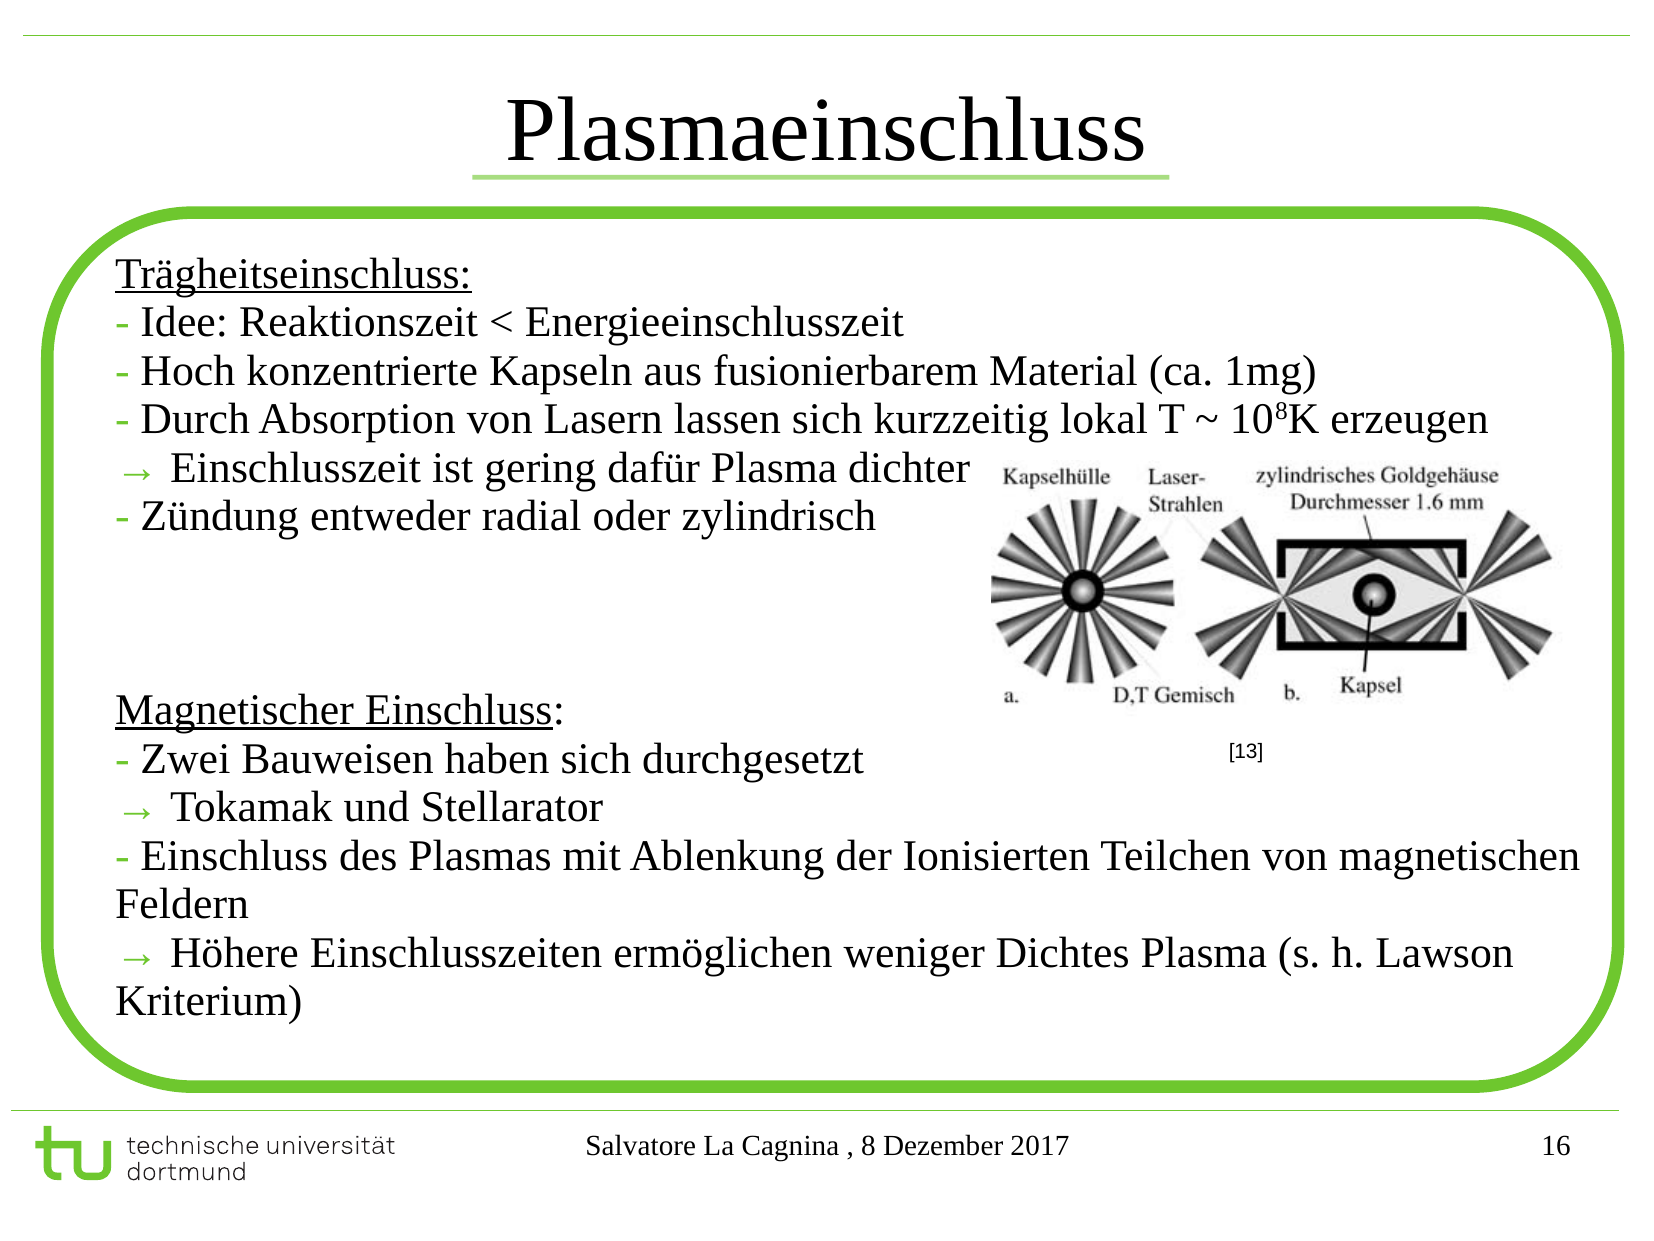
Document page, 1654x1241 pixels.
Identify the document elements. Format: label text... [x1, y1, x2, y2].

text_box [105, 212, 1561, 242]
chart [35, 1125, 461, 1241]
text_box [13] [1145, 732, 1347, 827]
picture [991, 460, 1599, 733]
text_box Trägheitseinschluss: - Idee: Reaktionszeit < Energieeinschlusszeit - Hoch konzentrierte Kapseln aus fusionierbarem Material (ca. 1mg) - Durch Absorption von Lasern lassen sich kurzzeitig lokal T ~ 108K erzeugen → Einschlusszeit ist gering dafür Plasma dichter - Zündung entweder radial oder zylindrisch Magnetischer Einschluss: - Zwei Bauweisen haben sich durchgesetzt → Tokamak und Stellarator - Einschluss des Plasmas mit Ablenkung der Ionisierten Teilchen von magnetischen Feldern → Höhere Einschlusszeiten ermöglichen weniger Dichtes Plasma (s. h. Lawson Kriterium) [100, 242, 1648, 1040]
text_box [47, 246, 1580, 1087]
title Plasmaeinschluss [82, 25, 1571, 233]
